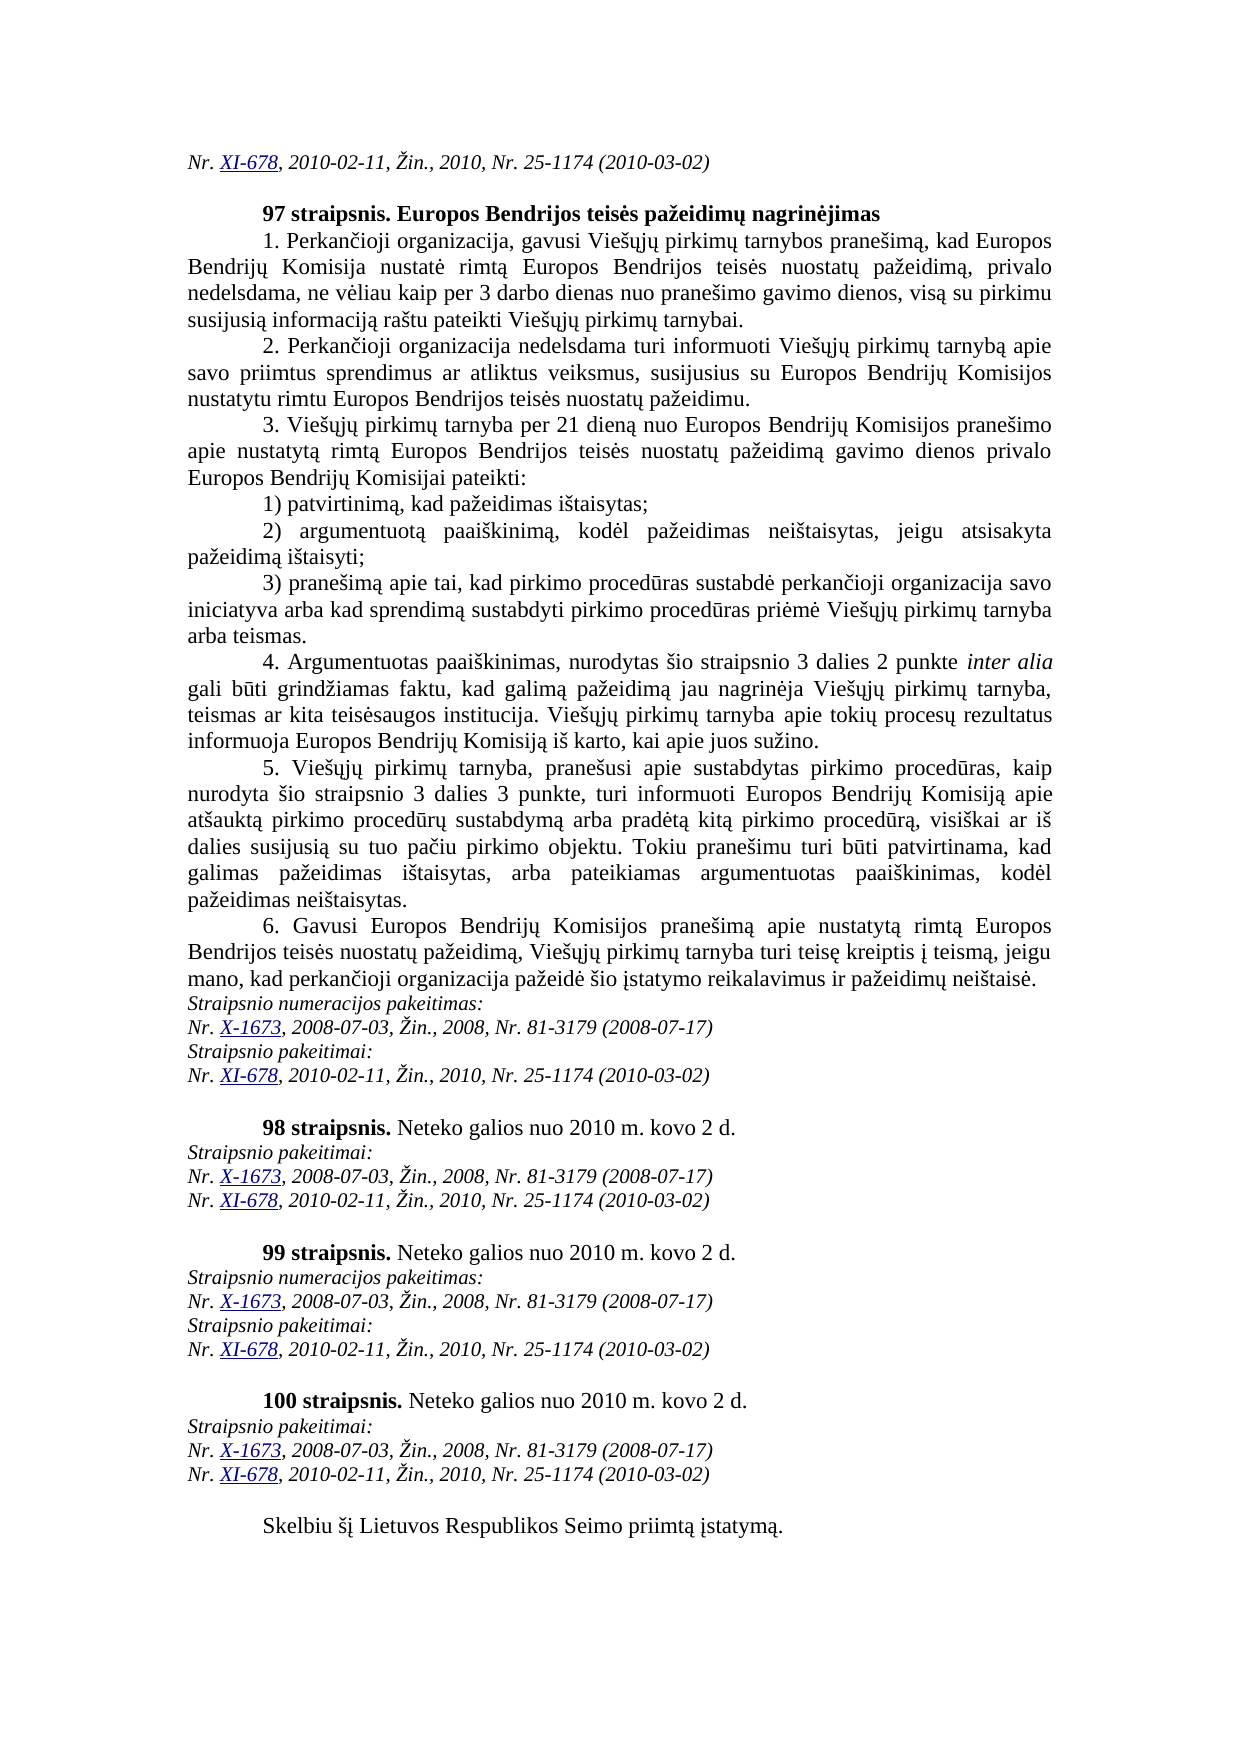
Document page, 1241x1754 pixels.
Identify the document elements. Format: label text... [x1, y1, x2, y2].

text Nr. XI-678, 2010-02-11, Žin., 2010, Nr. 25-1174 (2010-03-02) [187, 1063, 1053, 1087]
text 1) patvirtinimą, kad pažeidimas ištaisytas; [187, 490, 1053, 517]
text Skelbiu šį Lietuvos Respublikos Seimo priimtą įstatymą. [187, 1512, 1053, 1539]
text Straipsnio pakeitimai: [187, 1313, 1053, 1337]
text Straipsnio numeracijos pakeitimas: [187, 991, 1053, 1015]
text Nr. X-1673, 2008-07-03, Žin., 2008, Nr. 81-3179 (2008-07-17) [187, 1015, 1053, 1039]
text Nr. X-1673, 2008-07-03, Žin., 2008, Nr. 81-3179 (2008-07-17) [187, 1289, 1053, 1313]
text 98 straipsnis. Neteko galios nuo 2010 m. kovo 2 d. [187, 1114, 1053, 1140]
text Nr. XI-678, 2010-02-11, Žin., 2010, Nr. 25-1174 (2010-03-02) [187, 150, 1053, 174]
text Nr. XI-678, 2010-02-11, Žin., 2010, Nr. 25-1174 (2010-03-02) [187, 1462, 1053, 1486]
text Straipsnio pakeitimai: [187, 1140, 1053, 1164]
text 3. Viešųjų pirkimų tarnyba per 21 dieną nuo Europos Bendrijų Komisijos pranešimo apie nustatytą rimtą Europos Bendrijos teisės nuostatų pažeidimą gavimo dienos privalo Europos Bendrijų Komisijai pateikti: [187, 411, 1053, 490]
text Nr. XI-678, 2010-02-11, Žin., 2010, Nr. 25-1174 (2010-03-02) [187, 1337, 1053, 1361]
text 99 straipsnis. Neteko galios nuo 2010 m. kovo 2 d. [187, 1238, 1053, 1265]
text Nr. X-1673, 2008-07-03, Žin., 2008, Nr. 81-3179 (2008-07-17) [187, 1438, 1053, 1462]
text 97 straipsnis. Europos Bendrijos teisės pažeidimų nagrinėjimas [187, 200, 1053, 227]
text Straipsnio pakeitimai: [187, 1039, 1053, 1063]
text Straipsnio numeracijos pakeitimas: [187, 1265, 1053, 1289]
text 5. Viešųjų pirkimų tarnyba, pranešusi apie sustabdytas pirkimo procedūras, kaip nurodyta šio straipsnio 3 dalies 3 punkte, turi informuoti Europos Bendrijų Komisiją apie atšauktą pirkimo procedūrų sustabdymą arba pradėtą kitą pirkimo procedūrą, visiškai ar iš dalies susijusią su tuo pačiu pirkimo objektu. Tokiu pranešimu turi būti patvirtinama, kad galimas pažeidimas ištaisytas, arba pateikiamas argumentuotas paaiškinimas, kodėl pažeidimas neištaisytas. [187, 754, 1053, 912]
text 6. Gavusi Europos Bendrijų Komisijos pranešimą apie nustatytą rimtą Europos Bendrijos teisės nuostatų pažeidimą, Viešųjų pirkimų tarnyba turi teisę kreiptis į teismą, jeigu mano, kad perkančioji organizacija pažeidė šio įstatymo reikalavimus ir pažeidimų neištaisė. [187, 912, 1053, 991]
text 100 straipsnis. Neteko galios nuo 2010 m. kovo 2 d. [187, 1387, 1053, 1414]
text 1. Perkančioji organizacija, gavusi Viešųjų pirkimų tarnybos pranešimą, kad Europos Bendrijų Komisija nustatė rimtą Europos Bendrijos teisės nuostatų pažeidimą, privalo nedelsdama, ne vėliau kaip per 3 darbo dienas nuo pranešimo gavimo dienos, visą su pirkimu susijusią informaciją raštu pateikti Viešųjų pirkimų tarnybai. [187, 227, 1053, 332]
text Nr. XI-678, 2010-02-11, Žin., 2010, Nr. 25-1174 (2010-03-02) [187, 1188, 1053, 1212]
text 2. Perkančioji organizacija nedelsdama turi informuoti Viešųjų pirkimų tarnybą apie savo priimtus sprendimus ar atliktus veiksmus, susijusius su Europos Bendrijų Komisijos nustatytu rimtu Europos Bendrijos teisės nuostatų pažeidimu. [187, 332, 1053, 411]
text 3) pranešimą apie tai, kad pirkimo procedūras sustabdė perkančioji organizacija savo iniciatyva arba kad sprendimą sustabdyti pirkimo procedūras priėmė Viešųjų pirkimų tarnyba arba teismas. [187, 569, 1053, 648]
text Nr. X-1673, 2008-07-03, Žin., 2008, Nr. 81-3179 (2008-07-17) [187, 1164, 1053, 1188]
text 4. Argumentuotas paaiškinimas, nurodytas šio straipsnio 3 dalies 2 punkte inter alia gali būti grindžiamas faktu, kad galimą pažeidimą jau nagrinėja Viešųjų pirkimų tarnyba, teismas ar kita teisėsaugos institucija. Viešųjų pirkimų tarnyba apie tokių procesų rezultatus informuoja Europos Bendrijų Komisiją iš karto, kai apie juos sužino. [187, 648, 1053, 754]
text Straipsnio pakeitimai: [187, 1414, 1053, 1438]
text 2) argumentuotą paaiškinimą, kodėl pažeidimas neištaisytas, jeigu atsisakyta pažeidimą ištaisyti; [187, 517, 1053, 569]
